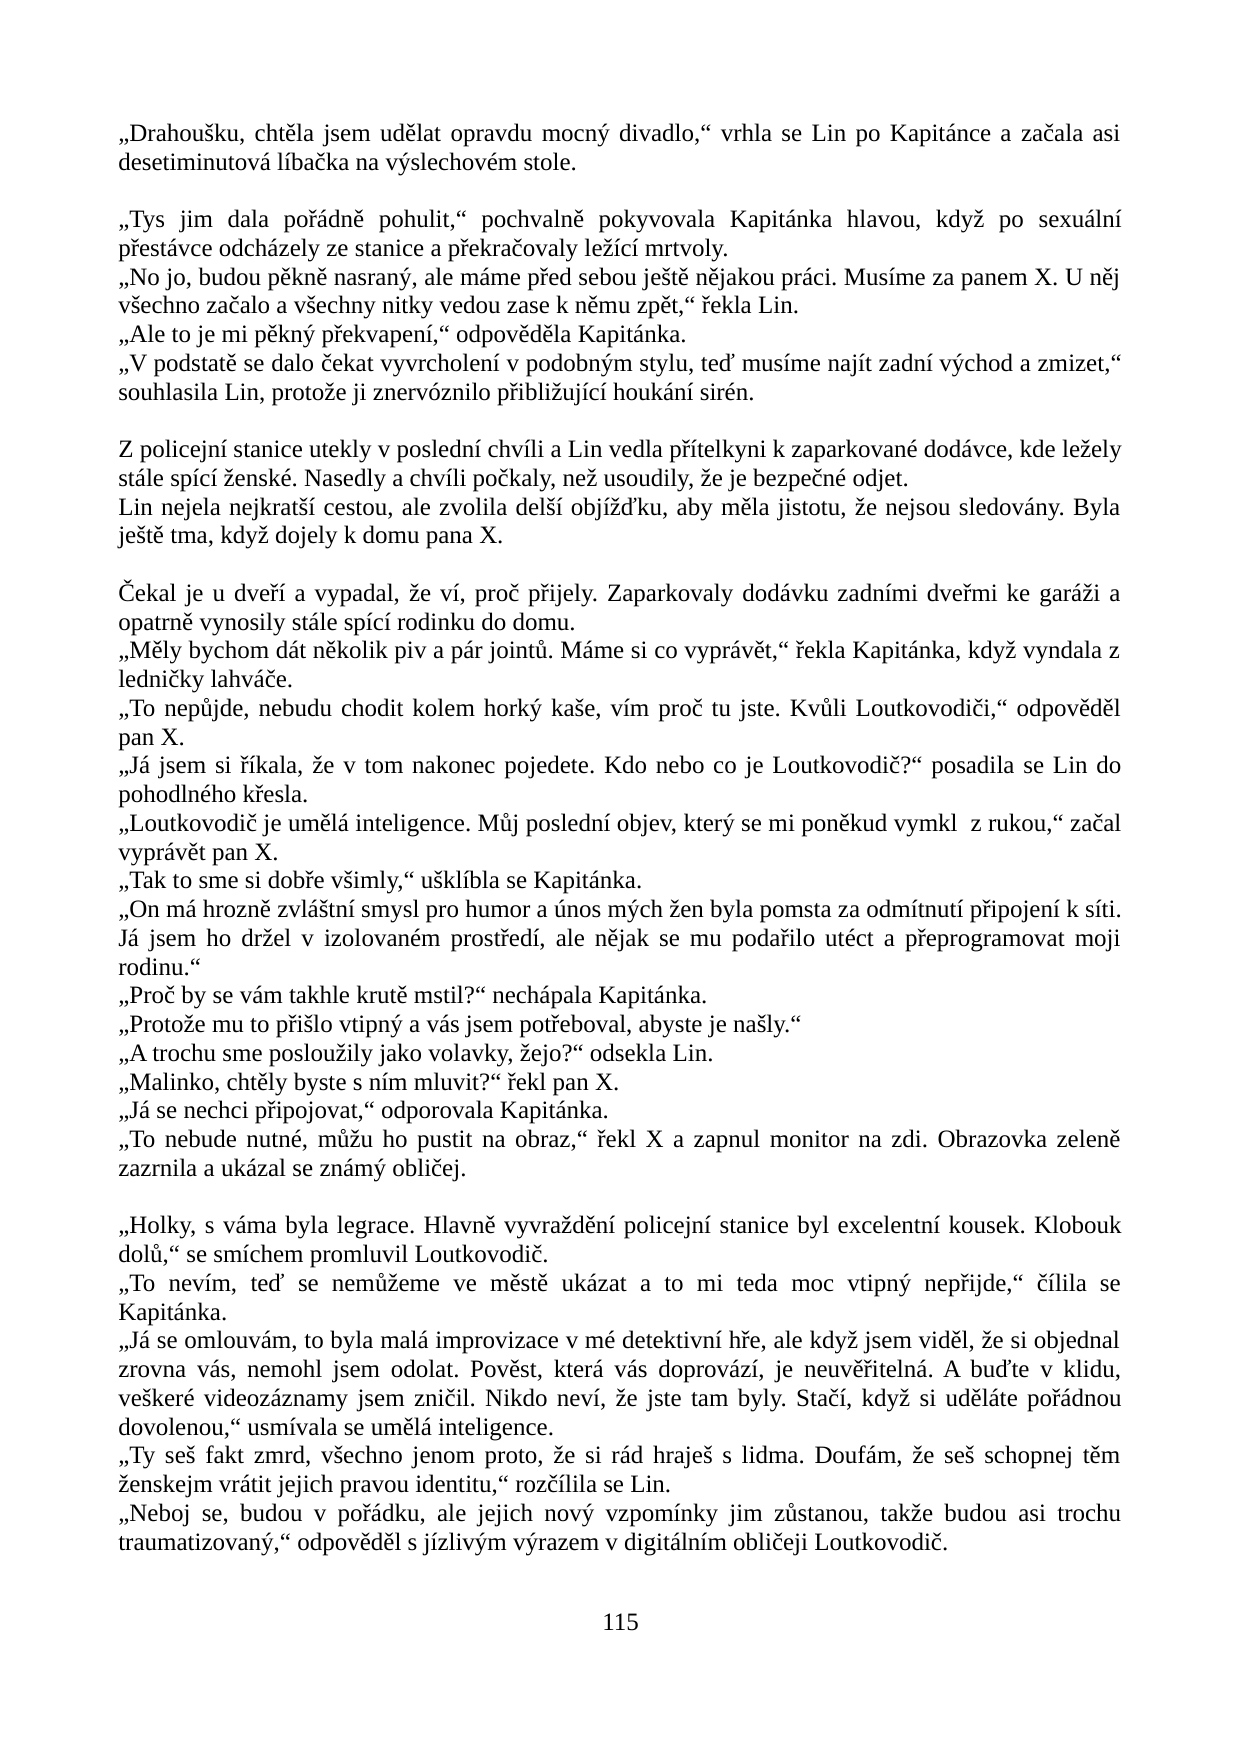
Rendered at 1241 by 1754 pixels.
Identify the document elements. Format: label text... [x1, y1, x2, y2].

text „Drahoušku, chtěla jsem udělat opravdu mocný divadlo,“ vrhla se Lin po Kapitánce a začala asi desetiminutová líbačka na výslechovém stole. [118, 118, 1122, 176]
text „Neboj se, budou v pořádku, ale jejich nový vzpomínky jim zůstanou, takže budou asi trochu traumatizovaný,“ odpověděl s jízlivým výrazem v digitálním obličeji Loutkovodič. [118, 1498, 1122, 1556]
text „Tys jim dala pořádně pohulit,“ pochvalně pokyvovala Kapitánka hlavou, když po sexuální přestávce odcházely ze stanice a překračovaly ležící mrtvoly. [118, 204, 1122, 262]
text Lin nejela nejkratší cestou, ale zvolila delší objížďku, aby měla jistotu, že nejsou sledovány. Byla ještě tma, když dojely k domu pana X. [118, 492, 1122, 549]
text „To nebude nutné, můžu ho pustit na obraz,“ řekl X a zapnul monitor na zdi. Obrazovka zeleně zazrnila a ukázal se známý obličej. [118, 1124, 1122, 1182]
text „Loutkovodič je umělá inteligence. Můj poslední objev, který se mi poněkud vymkl z rukou,“ začal vyprávět pan X. [118, 808, 1122, 866]
text „Protože mu to přišlo vtipný a vás jsem potřeboval, abyste je našly.“ [118, 1009, 1122, 1038]
text „A trochu sme posloužily jako volavky, žejo?“ odsekla Lin. [118, 1038, 1122, 1067]
text „Já se nechci připojovat,“ odporovala Kapitánka. [118, 1096, 1122, 1124]
text „To nepůjde, nebudu chodit kolem horký kaše, vím proč tu jste. Kvůli Loutkovodiči,“ odpověděl pan X. [118, 693, 1122, 751]
text „Já se omlouvám, to byla malá improvizace v mé detektivní hře, ale když jsem viděl, že si objednal zrovna vás, nemohl jsem odolat. Pověst, která vás doprovází, je neuvěřitelná. A buďte v klidu, veškeré videozáznamy jsem zničil. Nikdo neví, že jste tam byly. Stačí, když si uděláte pořádnou dovolenou,“ usmívala se umělá inteligence. [118, 1326, 1122, 1441]
text „On má hrozně zvláštní smysl pro humor a únos mých žen byla pomsta za odmítnutí připojení k síti. Já jsem ho držel v izolovaném prostředí, ale nějak se mu podařilo utéct a přeprogramovat moji rodinu.“ [118, 894, 1122, 981]
text „Měly bychom dát několik piv a pár jointů. Máme si co vyprávět,“ řekla Kapitánka, když vyndala z ledničky lahváče. [118, 636, 1122, 693]
text „Tak to sme si dobře všimly,“ ušklíbla se Kapitánka. [118, 866, 1122, 894]
text „Malinko, chtěly byste s ním mluvit?“ řekl pan X. [118, 1067, 1122, 1096]
text Z policejní stanice utekly v poslední chvíli a Lin vedla přítelkyni k zaparkované dodávce, kde ležely stále spící ženské. Nasedly a chvíli počkaly, než usoudily, že je bezpečné odjet. [118, 434, 1122, 492]
text „Holky, s váma byla legrace. Hlavně vyvraždění policejní stanice byl excelentní kousek. Klobouk dolů,“ se smíchem promluvil Loutkovodič. [118, 1211, 1122, 1268]
text „Ale to je mi pěkný překvapení,“ odpověděla Kapitánka. [118, 319, 1122, 348]
text „No jo, budou pěkně nasraný, ale máme před sebou ještě nějakou práci. Musíme za panem X. U něj všechno začalo a všechny nitky vedou zase k němu zpět,“ řekla Lin. [118, 262, 1122, 319]
text „Já jsem si říkala, že v tom nakonec pojedete. Kdo nebo co je Loutkovodič?“ posadila se Lin do pohodlného křesla. [118, 751, 1122, 808]
text Čekal je u dveří a vypadal, že ví, proč přijely. Zaparkovaly dodávku zadními dveřmi ke garáži a opatrně vynosily stále spící rodinku do domu. [118, 578, 1122, 636]
text „V podstatě se dalo čekat vyvrcholení v podobným stylu, teď musíme najít zadní východ a zmizet,“ souhlasila Lin, protože ji znervóznilo přibližující houkání sirén. [118, 348, 1122, 406]
text „Ty seš fakt zmrd, všechno jenom proto, že si rád hraješ s lidma. Doufám, že seš schopnej těm ženskejm vrátit jejich pravou identitu,“ rozčílila se Lin. [118, 1441, 1122, 1498]
text „Proč by se vám takhle krutě mstil?“ nechápala Kapitánka. [118, 981, 1122, 1009]
text „To nevím, teď se nemůžeme ve městě ukázat a to mi teda moc vtipný nepřijde,“ čílila se Kapitánka. [118, 1268, 1122, 1326]
